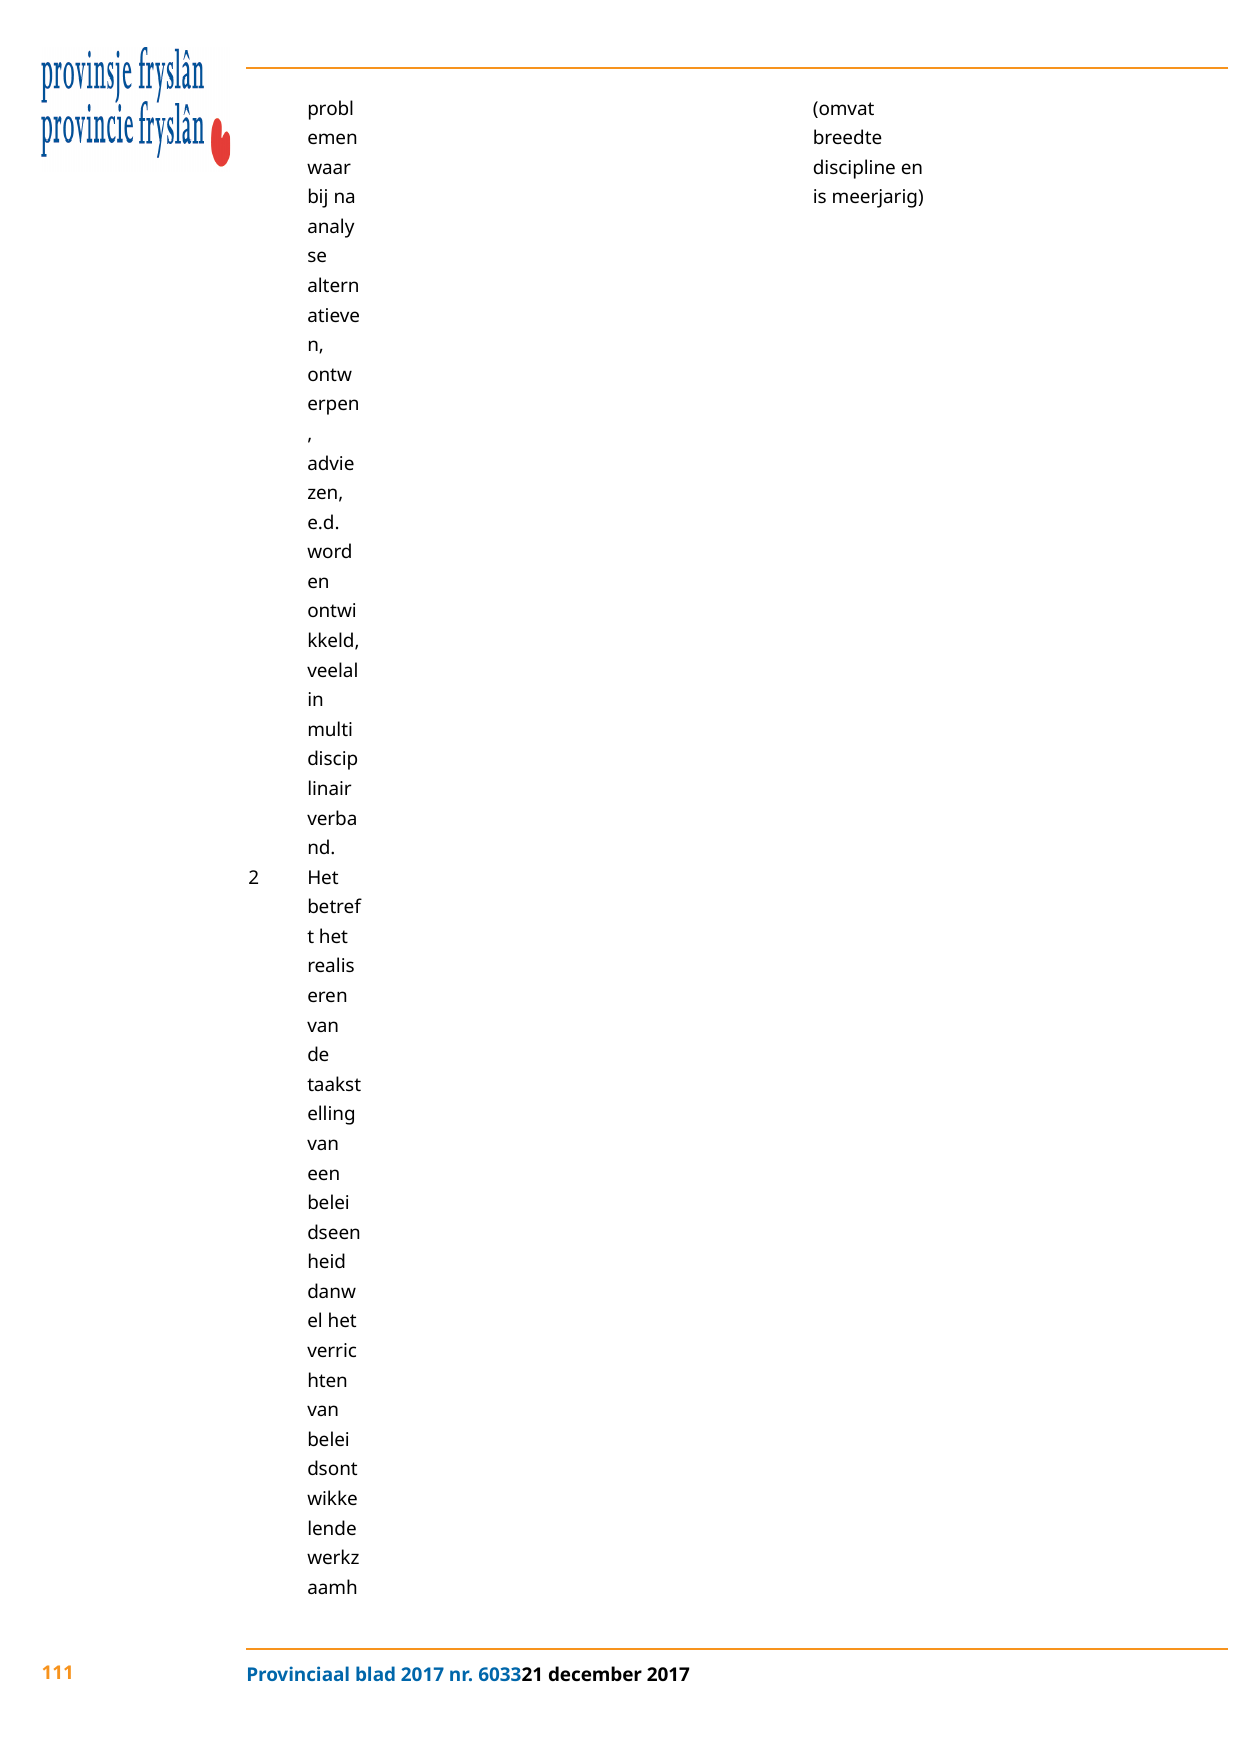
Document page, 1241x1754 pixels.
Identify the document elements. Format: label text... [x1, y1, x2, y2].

table_cell [926, 95, 1038, 1600]
picture [41, 47, 231, 172]
table_cell problemen waarbij na analyse alternatieven, ontwerpen, adviezen, e.d. worden ontwikkeld, veelal in multidisciplinair verband. Het betreft het realiseren van de taakstelling van een beleidseenheid danwel het verrichten van beleidsontwikkelende werkzaamh [248, 95, 361, 1600]
table_cell [587, 95, 700, 1600]
table_cell [361, 95, 474, 1600]
table_cell [474, 95, 587, 1600]
table_cell [700, 95, 813, 1600]
table_cell (omvat breedte discipline en is meerjarig) [813, 95, 926, 1600]
table_cell [1039, 95, 1152, 1600]
